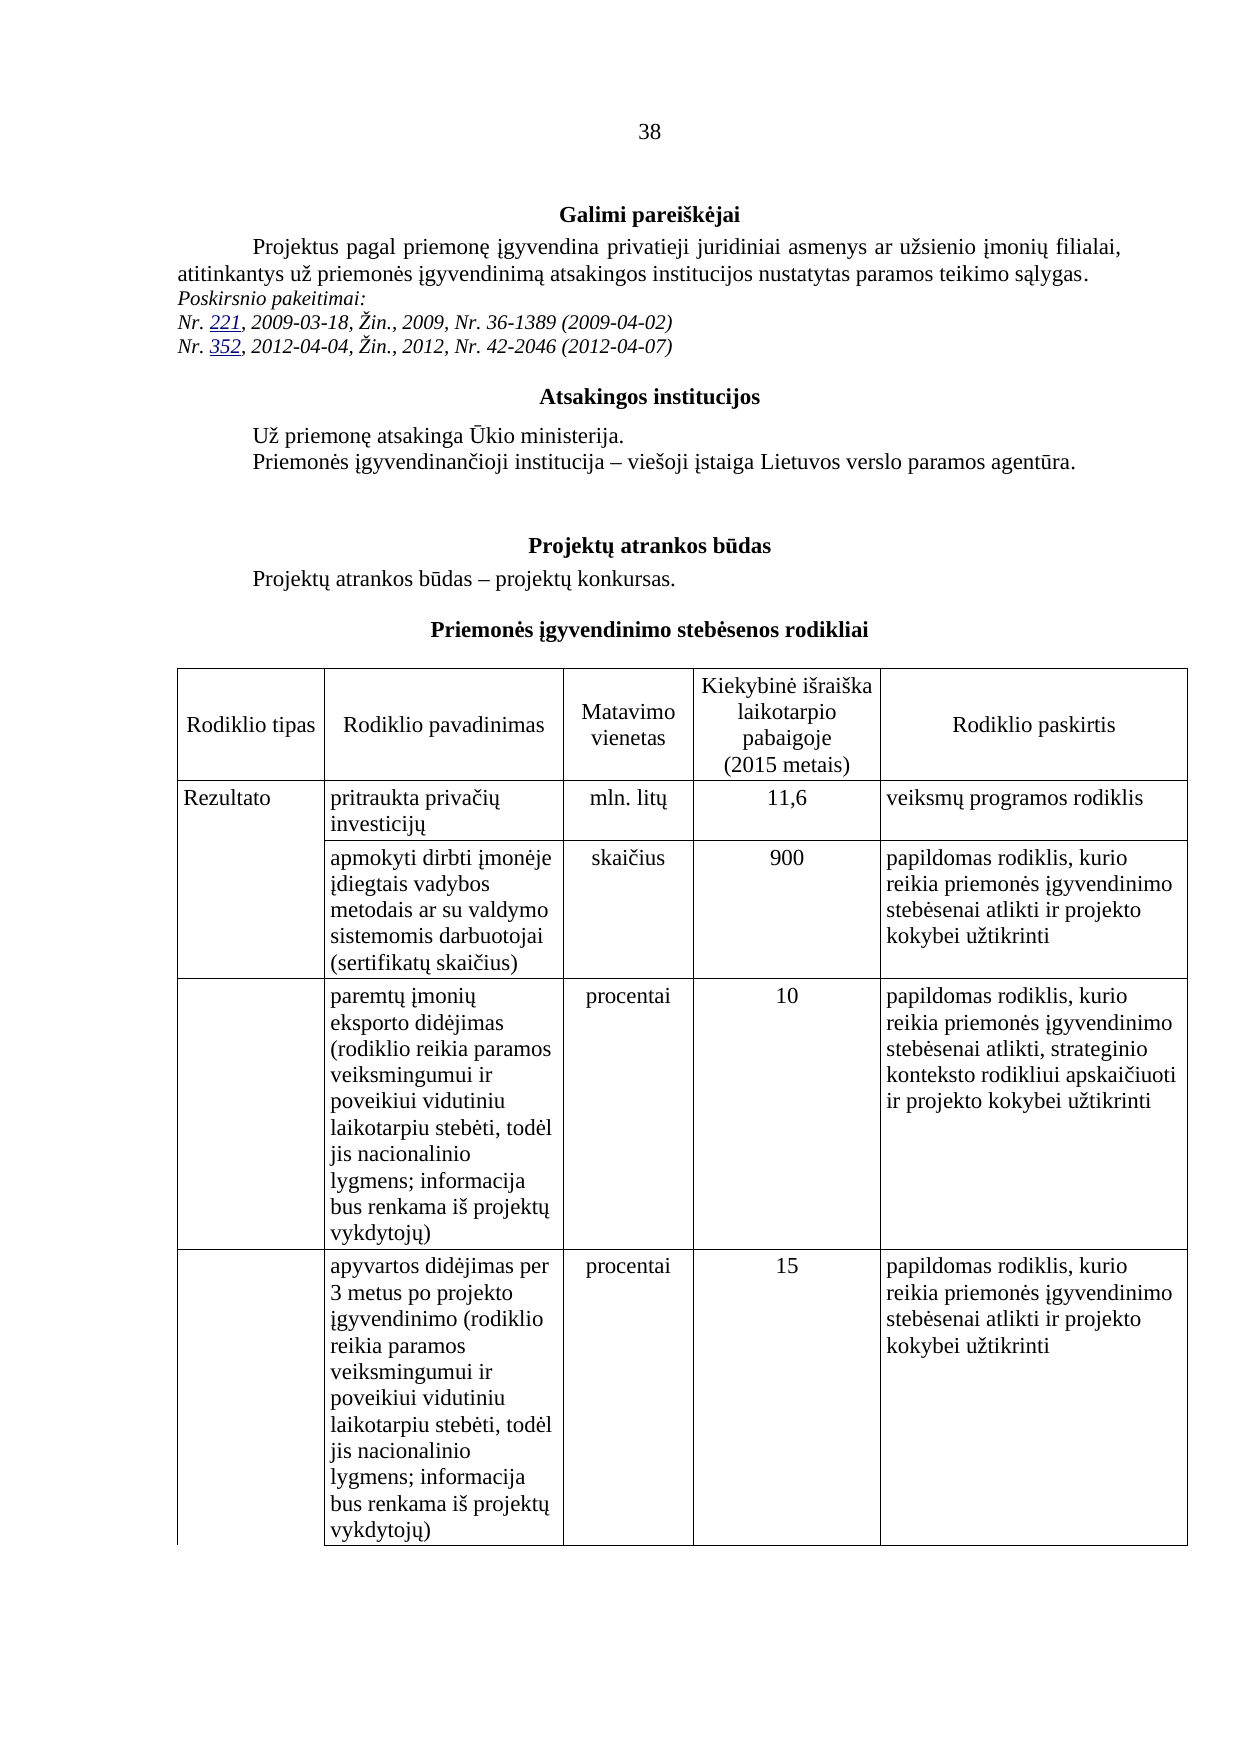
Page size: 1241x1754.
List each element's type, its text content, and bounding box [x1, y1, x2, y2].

text Galimi pareiškėjai [177, 201, 1122, 227]
table_cell 900 [694, 841, 880, 978]
table_cell apyvartos didėjimas per 3 metus po projekto įgyvendinimo (rodiklio reikia paramos veiksmingumui ir poveikiui vidutiniu laikotarpiu stebėti, todėl jis nacionalinio lygmens; informacija bus renkama iš projektų vykdytojų) [325, 1250, 563, 1545]
text Projektus pagal priemonę įgyvendina privatieji juridiniai asmenys ar užsienio įmonių filialai, atitinkantys už priemonės įgyvendinimą atsakingos institucijos nustatytas paramos teikimo sąlygas. [177, 233, 1122, 286]
text Nr. 352, 2012-04-04, Žin., 2012, Nr. 42-2046 (2012-04-07) [177, 334, 1122, 358]
text Priemonės įgyvendinančioji institucija – viešoji įstaiga Lietuvos verslo paramos agentūra. [177, 448, 1122, 475]
table_cell veiksmų programos rodiklis [881, 781, 1187, 839]
table_cell procentai [564, 979, 693, 1249]
table_cell pritraukta privačių investicijų [325, 781, 563, 839]
table_cell papildomas rodiklis, kurio reikia priemonės įgyvendinimo stebėsenai atlikti ir projekto kokybei užtikrinti [881, 1250, 1187, 1545]
table_header Rodiklio tipas [178, 669, 324, 780]
table_header Matavimo vienetas [564, 669, 693, 780]
table_cell paremtų įmonių eksporto didėjimas (rodiklio reikia paramos veiksmingumui ir poveikiui vidutiniu laikotarpiu stebėti, todėl jis nacionalinio lygmens; informacija bus renkama iš projektų vykdytojų) [325, 979, 563, 1249]
table_cell skaičius [564, 841, 693, 978]
table_cell [178, 979, 324, 1249]
table_cell papildomas rodiklis, kurio reikia priemonės įgyvendinimo stebėsenai atlikti, strateginio konteksto rodikliui apskaičiuoti ir projekto kokybei užtikrinti [881, 979, 1187, 1249]
text Už priemonę atsakinga Ūkio ministerija. [177, 422, 1122, 448]
text Priemonės įgyvendinimo stebėsenos rodikliai [177, 616, 1122, 643]
text Projektų atrankos būdas [177, 532, 1122, 559]
text Nr. 221, 2009-03-18, Žin., 2009, Nr. 36-1389 (2009-04-02) [177, 310, 1122, 334]
table_header Rodiklio paskirtis [881, 669, 1187, 780]
table_cell 15 [694, 1250, 880, 1545]
text Atsakingos institucijos [177, 383, 1122, 409]
table_cell procentai [564, 1250, 693, 1545]
table_cell Rezultato [178, 781, 324, 978]
text Projektų atrankos būdas – projektų konkursas. [177, 565, 1122, 591]
table_cell mln. litų [564, 781, 693, 839]
table_cell 10 [694, 979, 880, 1249]
table_cell [178, 1250, 324, 1545]
table_cell papildomas rodiklis, kurio reikia priemonės įgyvendinimo stebėsenai atlikti ir projekto kokybei užtikrinti [881, 841, 1187, 978]
table_header Rodiklio pavadinimas [325, 669, 563, 780]
text Poskirsnio pakeitimai: [177, 286, 1122, 310]
table_cell 11,6 [694, 781, 880, 839]
table_cell apmokyti dirbti įmonėje įdiegtais vadybos metodais ar su valdymo sistemomis darbuotojai (sertifikatų skaičius) [325, 841, 563, 978]
table_header Kiekybinė išraiška laikotarpio pabaigoje (2015 metais) [694, 669, 880, 780]
